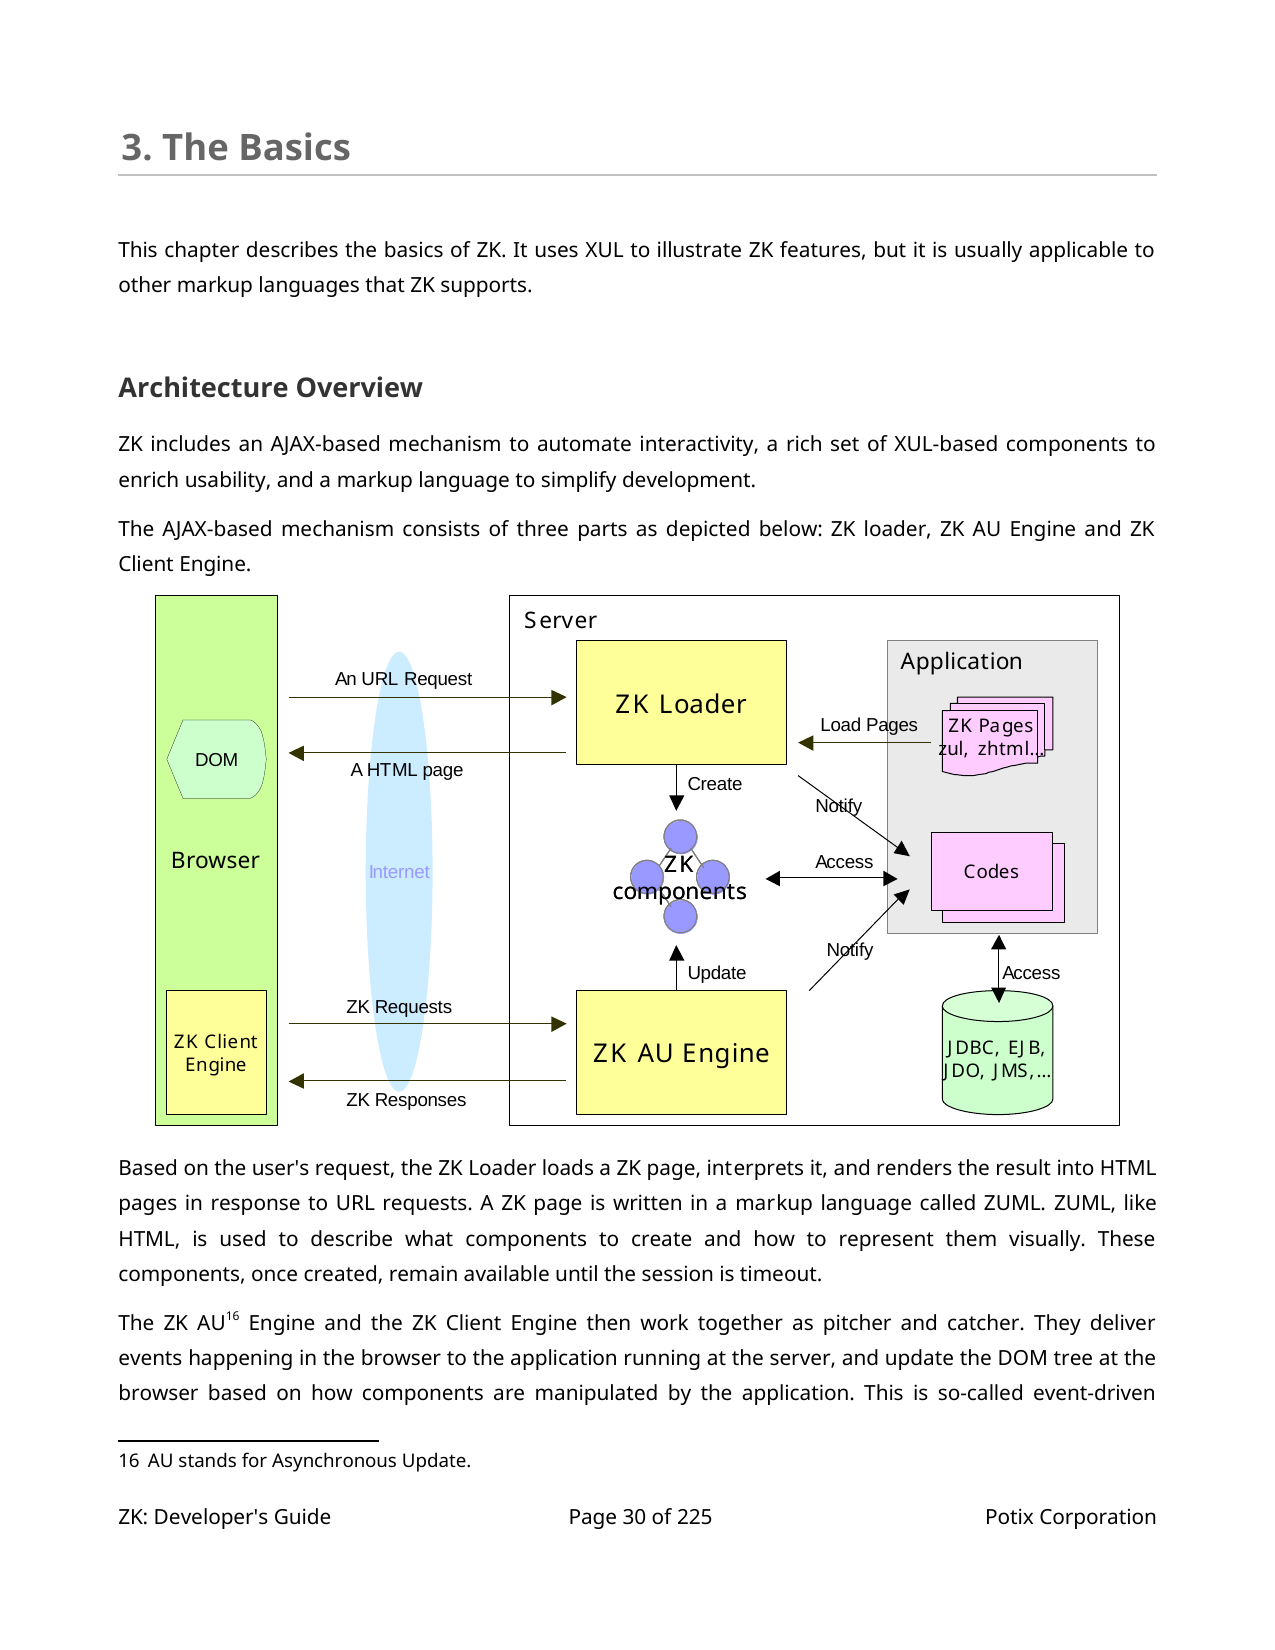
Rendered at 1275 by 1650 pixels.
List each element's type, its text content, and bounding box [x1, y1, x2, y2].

text ZK includes an AJAX-based mechanism to automate interactivity, a rich set of XUL-based components to enrich usability, and a markup language to simplify development. [118, 429, 1157, 493]
subtitle Architecture Overview [118, 369, 1157, 406]
subtitle 3. The Basics [118, 118, 1157, 174]
text The ZK AU Engine and the ZK Client Engine then work together as pitcher and catcher. They deliver events happening in the browser to the application running at the server, and update the DOM tree at the browser based on how components are manipulated by the application. This is so-called event-driven [118, 1308, 1157, 1406]
text This chapter describes the basics of ZK. It uses XUL to illustrate ZK features, but it is usually applicable to other markup languages that ZK supports. [118, 235, 1157, 298]
text Based on the user's request, the ZK Loader loads a ZK page, interprets it, and renders the result into HTML pages in response to URL requests. A ZK page is written in a markup language called ZUML. ZUML, like HTML, is used to describe what components to create and how to represent them visually. These components, once created, remain available until the session is timeout. [118, 598, 1157, 1287]
text The AJAX-based mechanism consists of three parts as depicted below: ZK loader, ZK AU Engine and ZK Client Engine. [118, 514, 1157, 577]
text AU stands for Asynchronous Update. [118, 1447, 1157, 1473]
